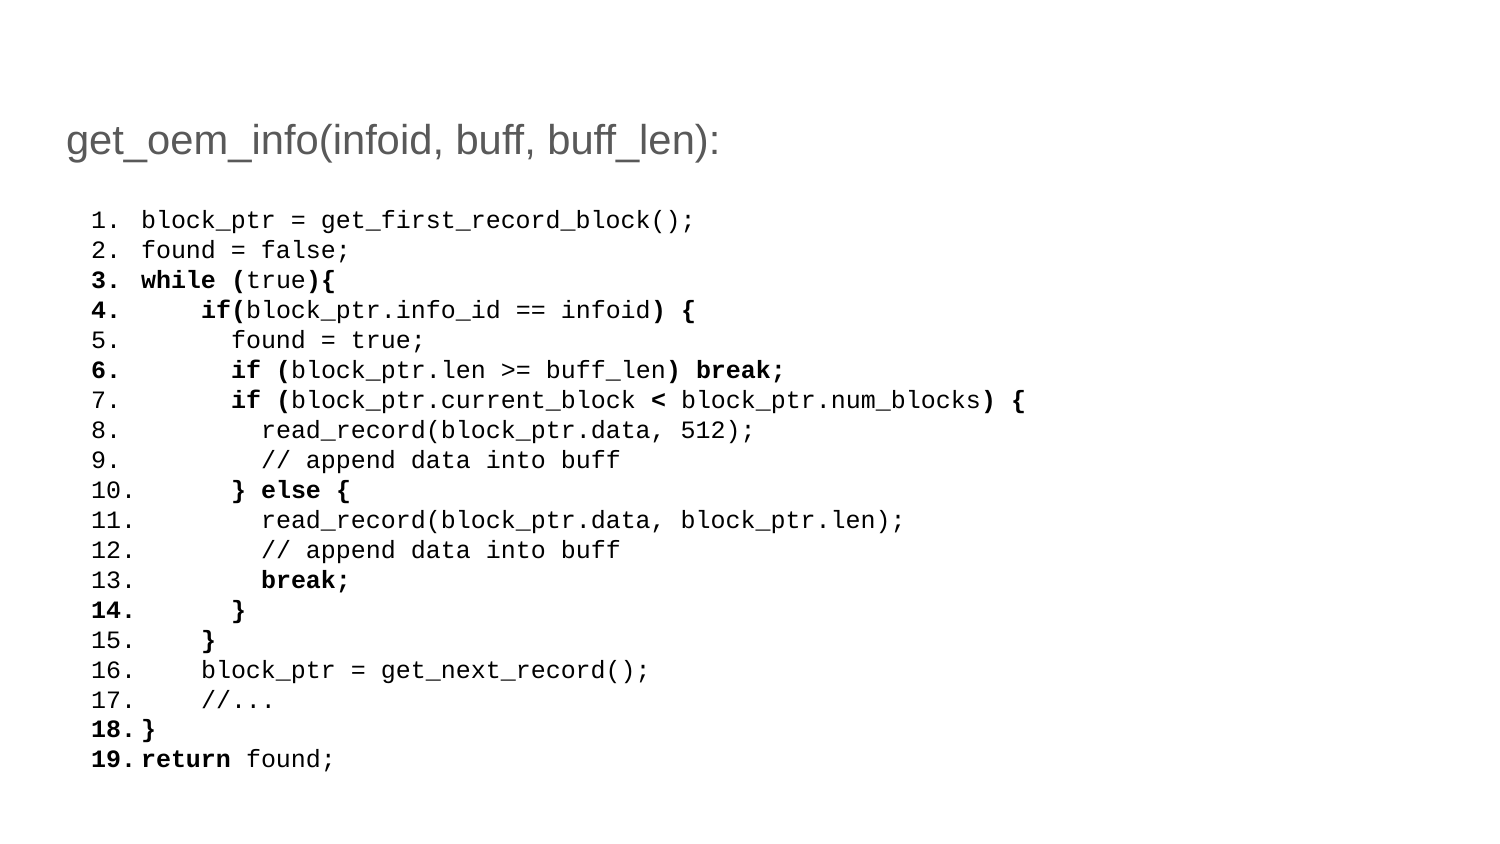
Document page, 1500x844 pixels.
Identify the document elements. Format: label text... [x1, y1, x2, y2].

list block_ptr = get_first_record_block(); found = false; while (true){ if(block_ptr.info_id == infoid) { found = true; if (block_ptr.len >= buff_len) break; if (block_ptr.current_block < block_ptr.num_blocks) { read_record(block_ptr.data, 512); // append data into buff } else { read_record(block_ptr.data, block_ptr.len); // append data into buff break; } } block_ptr = get_next_record(); //... } return found; [51, 189, 1449, 750]
title get_oem_info(infoid, buff, buff_len): [51, 72, 1449, 167]
